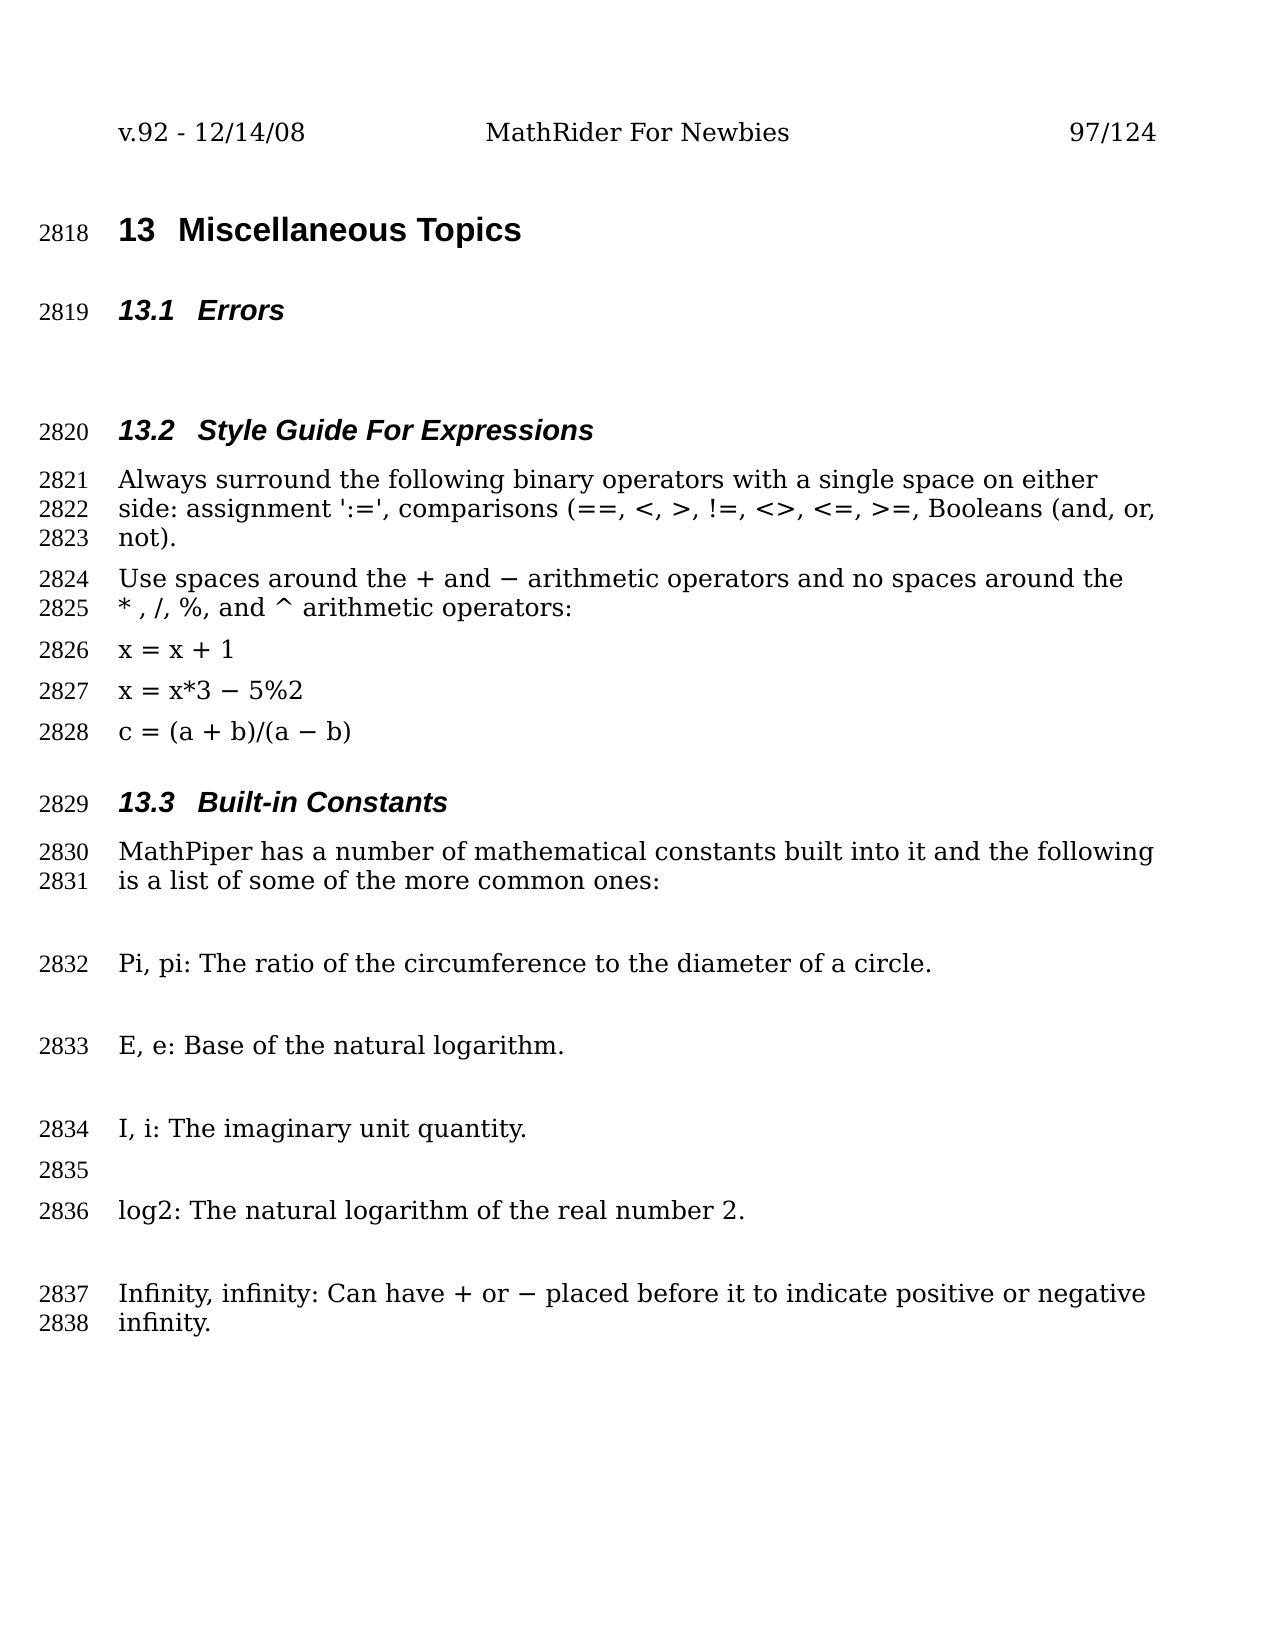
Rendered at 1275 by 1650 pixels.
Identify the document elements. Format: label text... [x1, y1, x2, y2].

text Always surround the following binary operators with a single space on either side: assignment ':=', comparisons (==, <, >, !=, <>, <=, >=, Booleans (and, or, not). [118, 465, 1157, 552]
text x = x*3 − 5%2 [118, 676, 1157, 705]
text Pi, pi: The ratio of the circumference to the diameter of a circle. [118, 949, 1157, 978]
subtitle Style Guide For Expressions [118, 413, 1157, 447]
text Use spaces around the + and − arithmetic operators and no spaces around the * , /, %, and ^ arithmetic operators: [118, 564, 1157, 623]
text x = x + 1 [118, 635, 1157, 664]
text log2: The natural logarithm of the real number 2. [118, 1196, 1157, 1225]
subtitle Built-in Constants [118, 786, 1157, 819]
text MathPiper has a number of mathematical constants built into it and the following is a list of some of the more common ones: [118, 837, 1157, 895]
text Infinity, infinity: Can have + or − placed before it to indicate positive or negative infinity. [118, 1279, 1157, 1337]
subtitle Errors [118, 293, 1157, 327]
subtitle Miscellaneous Topics [118, 210, 1157, 248]
text c = (a + b)/(a − b) [118, 717, 1157, 746]
text I, i: The imaginary unit quantity. [118, 1114, 1157, 1143]
text E, e: Base of the natural logarithm. [118, 1031, 1157, 1060]
